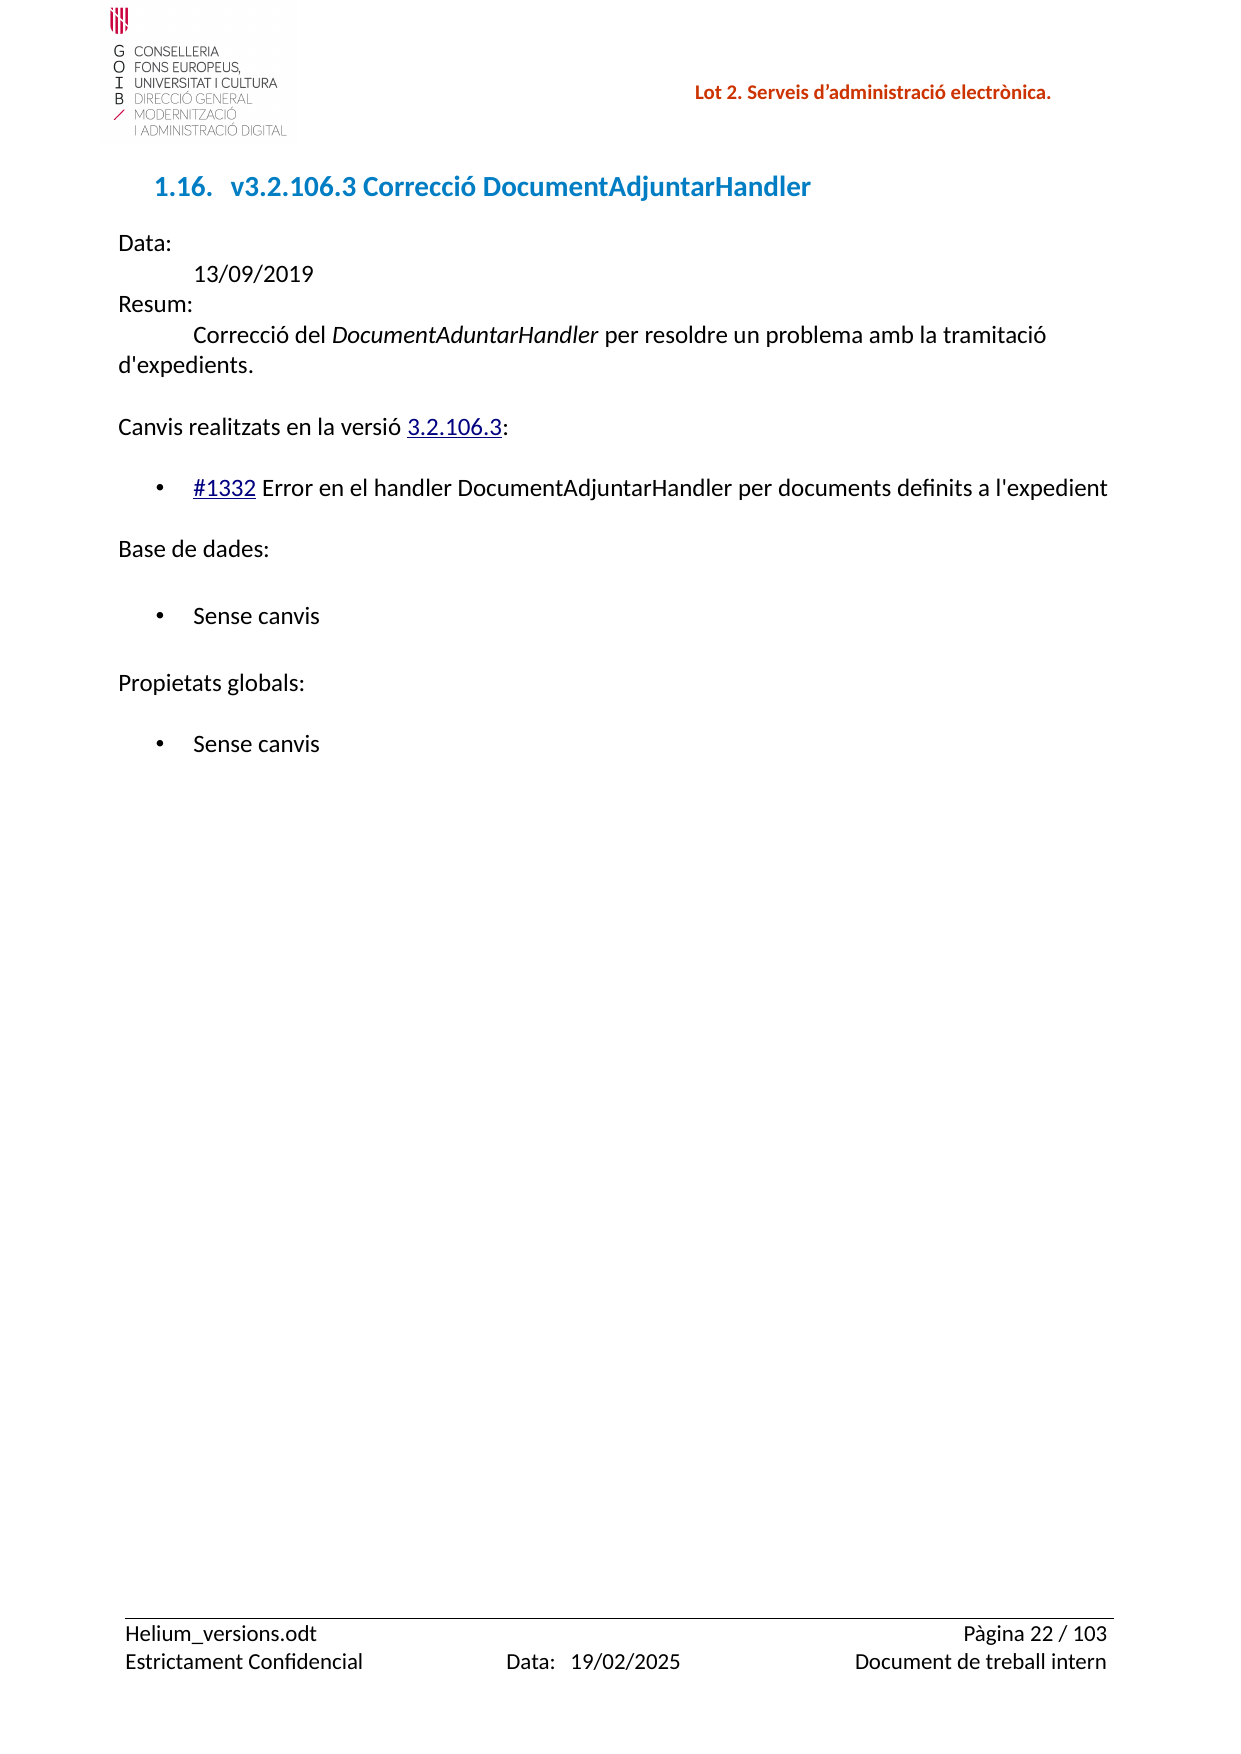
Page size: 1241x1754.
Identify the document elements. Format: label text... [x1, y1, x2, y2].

text Canvis realitzats en la versió 3.2.106.3: [118, 411, 1122, 441]
picture [100, 0, 297, 144]
list #1332 Error en el handler DocumentAdjuntarHandler per documents definits a l'expedient [156, 472, 1122, 502]
list Sense canvis [156, 728, 1122, 758]
text Base de dades: [118, 533, 1122, 563]
subtitle v3.2.106.3 Correcció DocumentAdjuntarHandler [153, 168, 1122, 204]
text Data: [118, 228, 1122, 258]
text 13/09/2019 [118, 258, 1122, 289]
text Correcció del DocumentAduntarHandler per resoldre un problema amb la tramitació d'expedients. [118, 319, 1122, 380]
text Propietats globals: [118, 667, 1122, 697]
list Sense canvis [156, 600, 1122, 630]
text Resum: [118, 289, 1122, 319]
